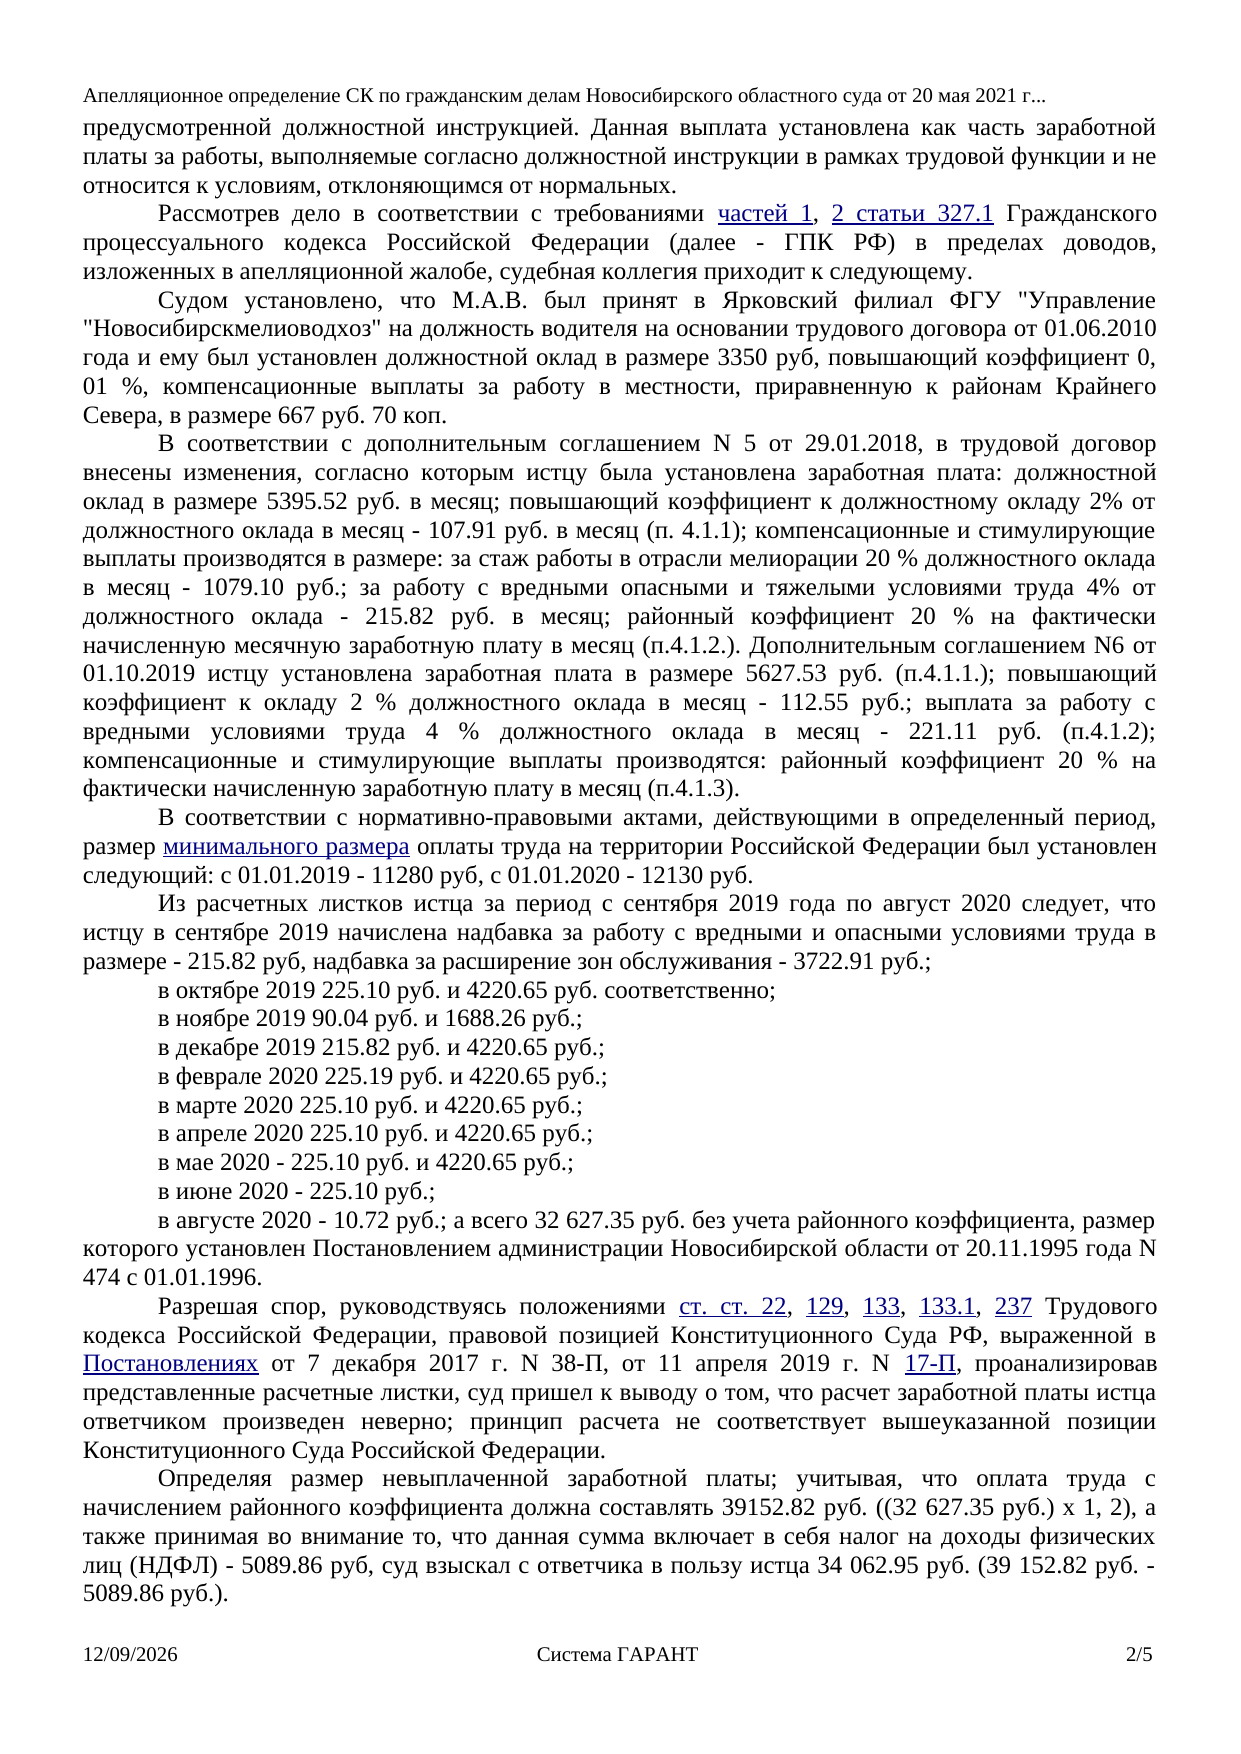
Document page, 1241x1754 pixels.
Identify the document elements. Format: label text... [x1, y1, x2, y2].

text В соответствии с дополнительным соглашением N 5 от 29.01.2018, в трудовой договор внесены изменения, согласно которым истцу была установлена заработная плата: должностной оклад в размере 5395.52 руб. в месяц; повышающий коэффициент к должностному окладу 2% от должностного оклада в месяц - 107.91 руб. в месяц (п. 4.1.1); компенсационные и стимулирующие выплаты производятся в размере: за стаж работы в отрасли мелиорации 20 % должностного оклада в месяц - 1079.10 руб.; за работу с вредными опасными и тяжелыми условиями труда 4% от должностного оклада - 215.82 руб. в месяц; районный коэффициент 20 % на фактически начисленную месячную заработную плату в месяц (п.4.1.2.). Дополнительным соглашением N6 от 01.10.2019 истцу установлена заработная плата в размере 5627.53 руб. (п.4.1.1.); повышающий коэффициент к окладу 2 % должностного оклада в месяц - 112.55 руб.; выплата за работу с вредными условиями труда 4 % должностного оклада в месяц - 221.11 руб. (п.4.1.2); компенсационные и стимулирующие выплаты производятся: районный коэффициент 20 % на фактически начисленную заработную плату в месяц (п.4.1.3). [83, 428, 1157, 802]
text в мае 2020 - 225.10 руб. и 4220.65 руб.; [83, 1147, 1157, 1176]
text предусмотренной должностной инструкцией. Данная выплата установлена как часть заработной платы за работы, выполняемые согласно должностной инструкции в рамках трудовой функции и не относится к условиям, отклоняющимся от нормальных. [83, 112, 1157, 198]
text в октябре 2019 225.10 руб. и 4220.65 руб. соответственно; [83, 975, 1157, 1003]
text в декабре 2019 215.82 руб. и 4220.65 руб.; [83, 1032, 1157, 1061]
text Разрешая спор, руководствуясь положениями ст. ст. 22, 129, 133, 133.1, 237 Трудового кодекса Российской Федерации, правовой позицией Конституционного Суда РФ, выраженной в Постановлениях от 7 декабря 2017 г. N 38-П, от 11 апреля 2019 г. N 17-П, проанализировав представленные расчетные листки, суд пришел к выводу о том, что расчет заработной платы истца ответчиком произведен неверно; принцип расчета не соответствует вышеуказанной позиции Конституционного Суда Российской Федерации. [83, 1291, 1157, 1463]
text в марте 2020 225.10 руб. и 4220.65 руб.; [83, 1090, 1157, 1118]
text Рассмотрев дело в соответствии с требованиями частей 1, 2 статьи 327.1 Гражданского процессуального кодекса Российской Федерации (далее - ГПК РФ) в пределах доводов, изложенных в апелляционной жалобе, судебная коллегия приходит к следующему. [83, 198, 1157, 285]
text в августе 2020 - 10.72 руб.; а всего 32 627.35 руб. без учета районного коэффициента, размер которого установлен Постановлением администрации Новосибирской области от 20.11.1995 года N 474 с 01.01.1996. [83, 1205, 1157, 1291]
text Из расчетных листков истца за период с сентября 2019 года по август 2020 следует, что истцу в сентябре 2019 начислена надбавка за работу с вредными и опасными условиями труда в размере - 215.82 руб, надбавка за расширение зон обслуживания - 3722.91 руб.; [83, 888, 1157, 975]
text в июне 2020 - 225.10 руб.; [83, 1176, 1157, 1205]
text Судом установлено, что М.А.В. был принят в Ярковский филиал ФГУ "Управление "Новосибирскмелиоводхоз" на должность водителя на основании трудового договора от 01.06.2010 года и ему был установлен должностной оклад в размере 3350 руб, повышающий коэффициент 0, 01 %, компенсационные выплаты за работу в местности, приравненную к районам Крайнего Севера, в размере 667 руб. 70 коп. [83, 285, 1157, 428]
text В соответствии с нормативно-правовыми актами, действующими в определенный период, размер минимального размера оплаты труда на территории Российской Федерации был установлен следующий: с 01.01.2019 - 11280 руб, с 01.01.2020 - 12130 руб. [83, 802, 1157, 888]
text в ноябре 2019 90.04 руб. и 1688.26 руб.; [83, 1003, 1157, 1032]
text в апреле 2020 225.10 руб. и 4220.65 руб.; [83, 1118, 1157, 1147]
text в феврале 2020 225.19 руб. и 4220.65 руб.; [83, 1061, 1157, 1090]
text Определяя размер невыплаченной заработной платы; учитывая, что оплата труда с начислением районного коэффициента должна составлять 39152.82 руб. ((32 627.35 руб.) х 1, 2), а также принимая во внимание то, что данная сумма включает в себя налог на доходы физических лиц (НДФЛ) - 5089.86 руб, суд взыскал с ответчика в пользу истца 34 062.95 руб. (39 152.82 руб. - 5089.86 руб.). [83, 1463, 1157, 1607]
